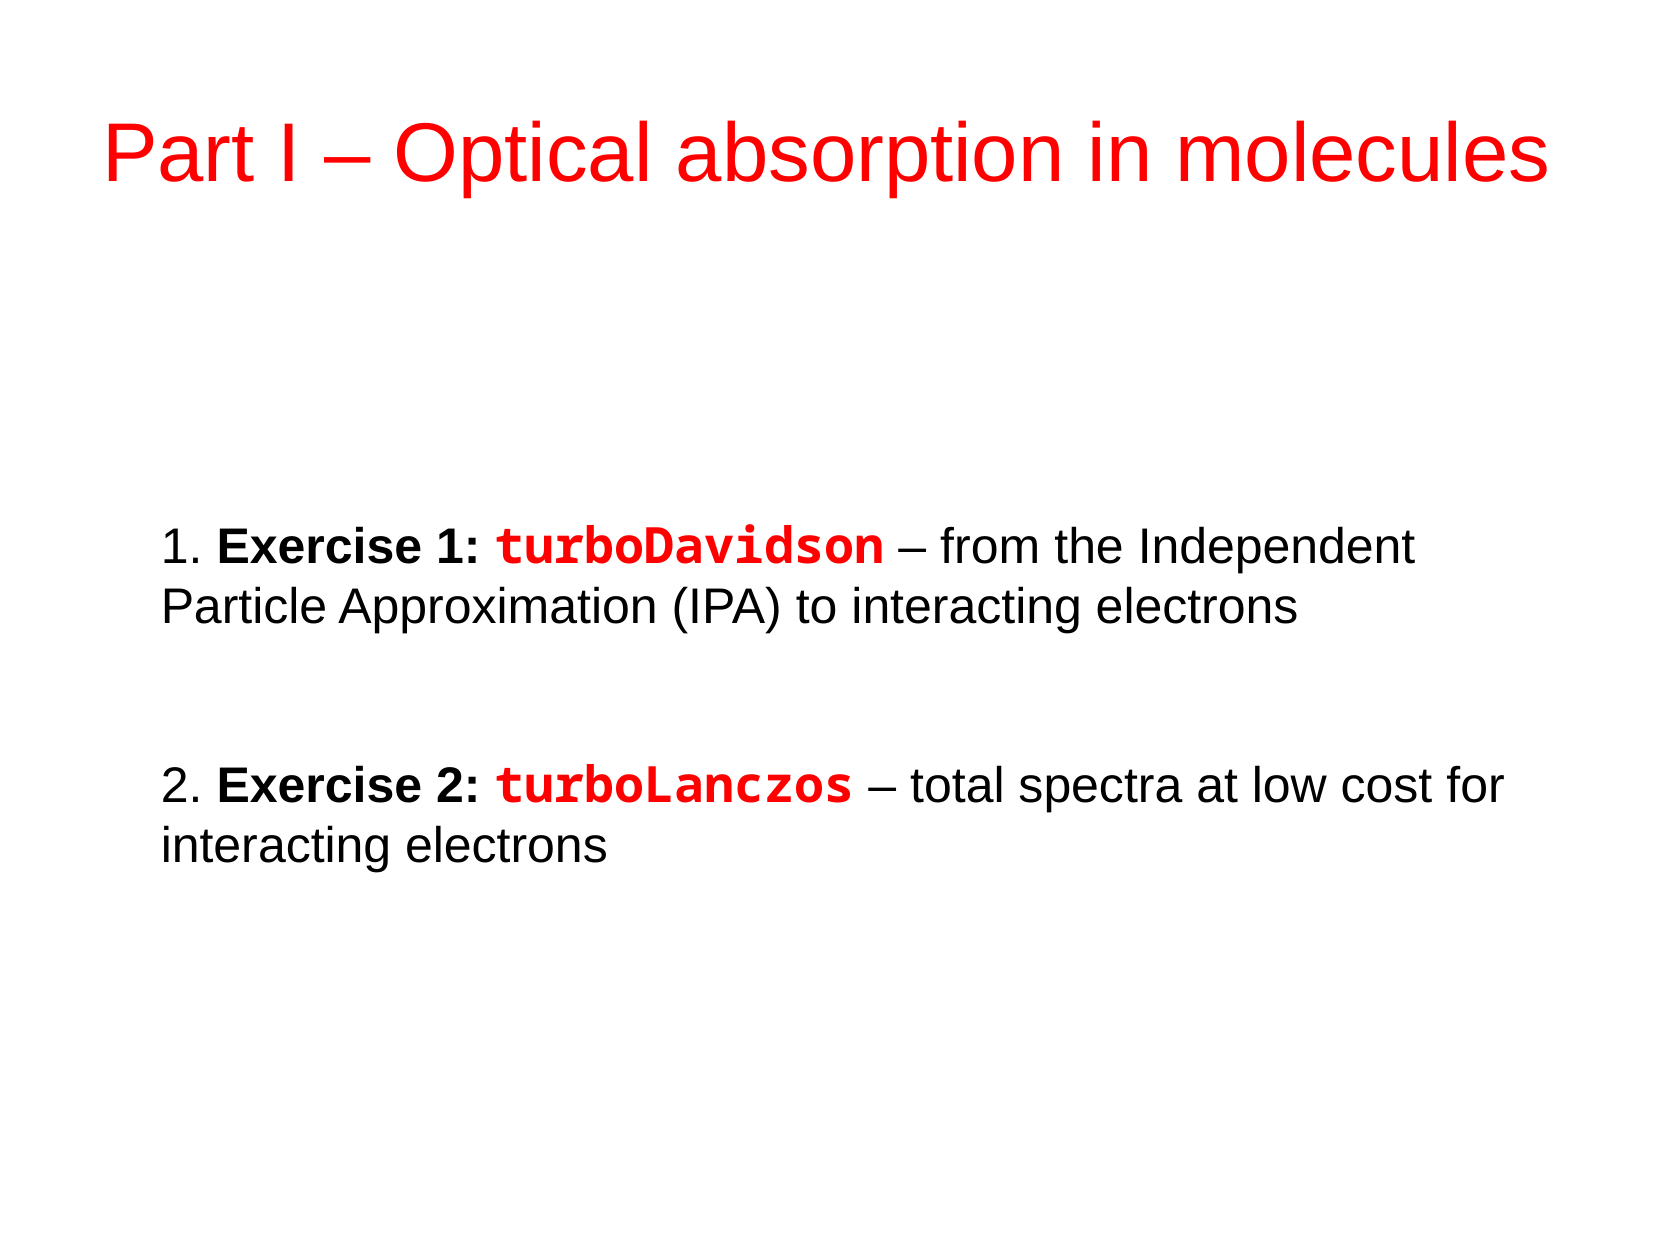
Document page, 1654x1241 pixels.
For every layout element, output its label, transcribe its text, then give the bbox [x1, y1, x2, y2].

list 1. Exercise 1: turboDavidson – from the Independent Particle Approximation (IPA) to interacting electrons 2. Exercise 2: turboLanczos – total spectra at low cost for interacting electrons [90, 510, 1576, 1186]
title Part I – Optical absorption in molecules [82, 49, 1571, 257]
